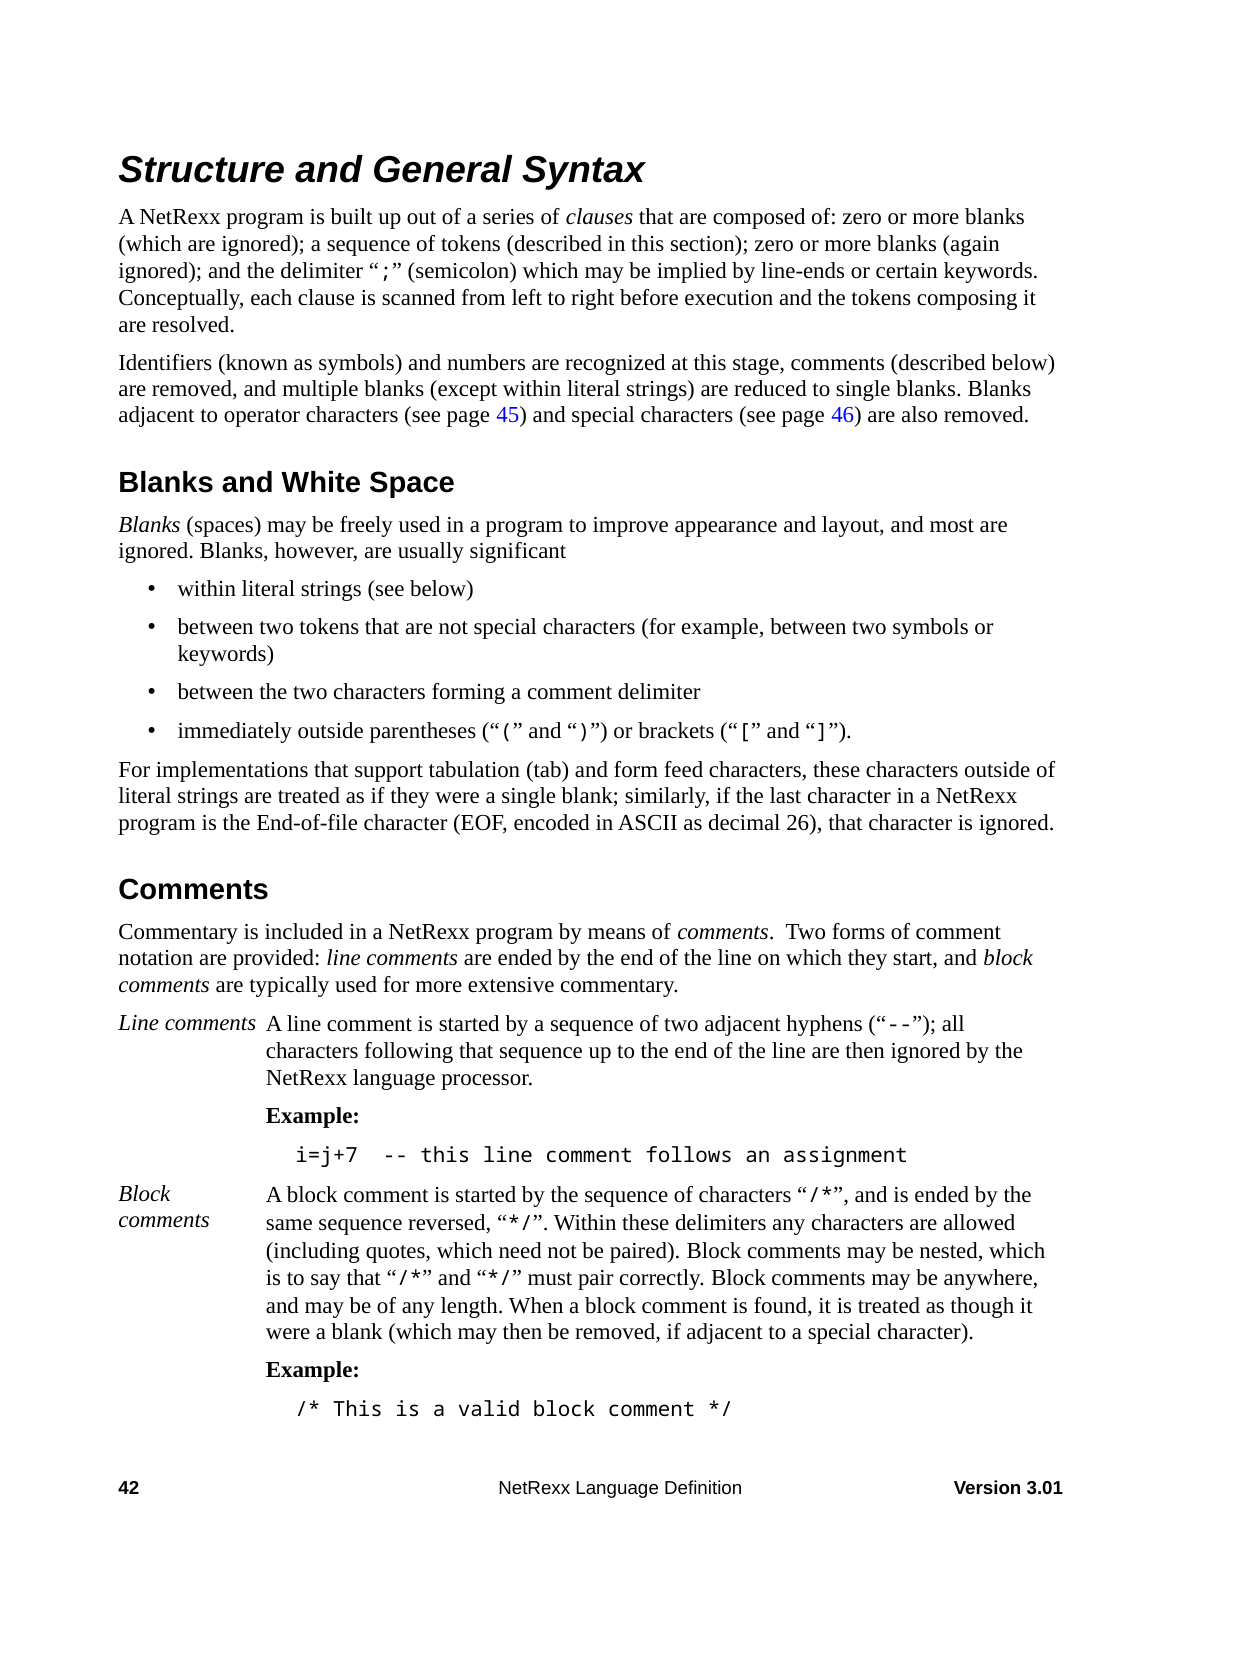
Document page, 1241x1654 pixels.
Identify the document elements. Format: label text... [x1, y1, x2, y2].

subtitle Structure and General Syntax [118, 148, 1063, 191]
text Identifiers (known as symbols) and numbers are recognized at this stage, comments (described below) are removed, and multiple blanks (except within literal strings) are reduced to single blanks. Blanks adjacent to operator characters (see page 43) and special characters (see page 44) are also removed. [118, 349, 1063, 428]
table_cell Block comments [118, 1180, 266, 1434]
table_header Line comments [118, 1009, 266, 1180]
table_header A line comment is started by a sequence of two adjacent hyphens (“--”); all characters following that sequence up to the end of the line are then ignored by the NetRexx language processor. Example: i=j+7 -- this line comment follows an assignment [266, 1009, 1063, 1180]
list within literal strings (see below) [148, 575, 1063, 602]
subtitle Blanks and White Space [118, 465, 1063, 498]
table_cell A block comment is started by the sequence of characters “/*”, and is ended by the same sequence reversed, “*/”. Within these delimiters any characters are allowed (including quotes, which need not be paired). Block comments may be nested, which is to say that “/*” and “*/” must pair correctly. Block comments may be anywhere, and may be of any length. When a block comment is found, it is treated as though it were a blank (which may then be removed, if adjacent to a special character). Example: /* This is a valid block comment */ [266, 1180, 1063, 1434]
text For implementations that support tabulation (tab) and form feed characters, these characters outside of literal strings are treated as if they were a single blank; similarly, if the last character in a NetRexx program is the End-of-file character (EOF, encoded in ASCII as decimal 26), that character is ignored. [118, 756, 1063, 835]
text Blanks (spaces) may be freely used in a program to improve appearance and layout, and most are ignored. Blanks, however, are usually significant [118, 511, 1063, 563]
text Commentary is included in a NetRexx program by means of comments. Two forms of comment notation are provided: line comments are ended by the end of the line on which they start, and block comments are typically used for more extensive commentary. [118, 918, 1063, 997]
list immediately outside parentheses (“(” and “)”) or brackets (“[” and “]”). [148, 716, 1063, 744]
text A NetRexx program is built up out of a series of clauses that are composed of: zero or more blanks (which are ignored); a sequence of tokens (described in this section); zero or more blanks (again ignored); and the delimiter “;” (semicolon) which may be implied by line-ends or certain keywords. Conceptually, each clause is scanned from left to right before execution and the tokens composing it are resolved. [118, 203, 1063, 337]
subtitle Comments [118, 872, 1063, 906]
list between the two characters forming a comment delimiter [148, 678, 1063, 704]
list between two tokens that are not special characters (for example, between two symbols or keywords) [148, 613, 1063, 666]
